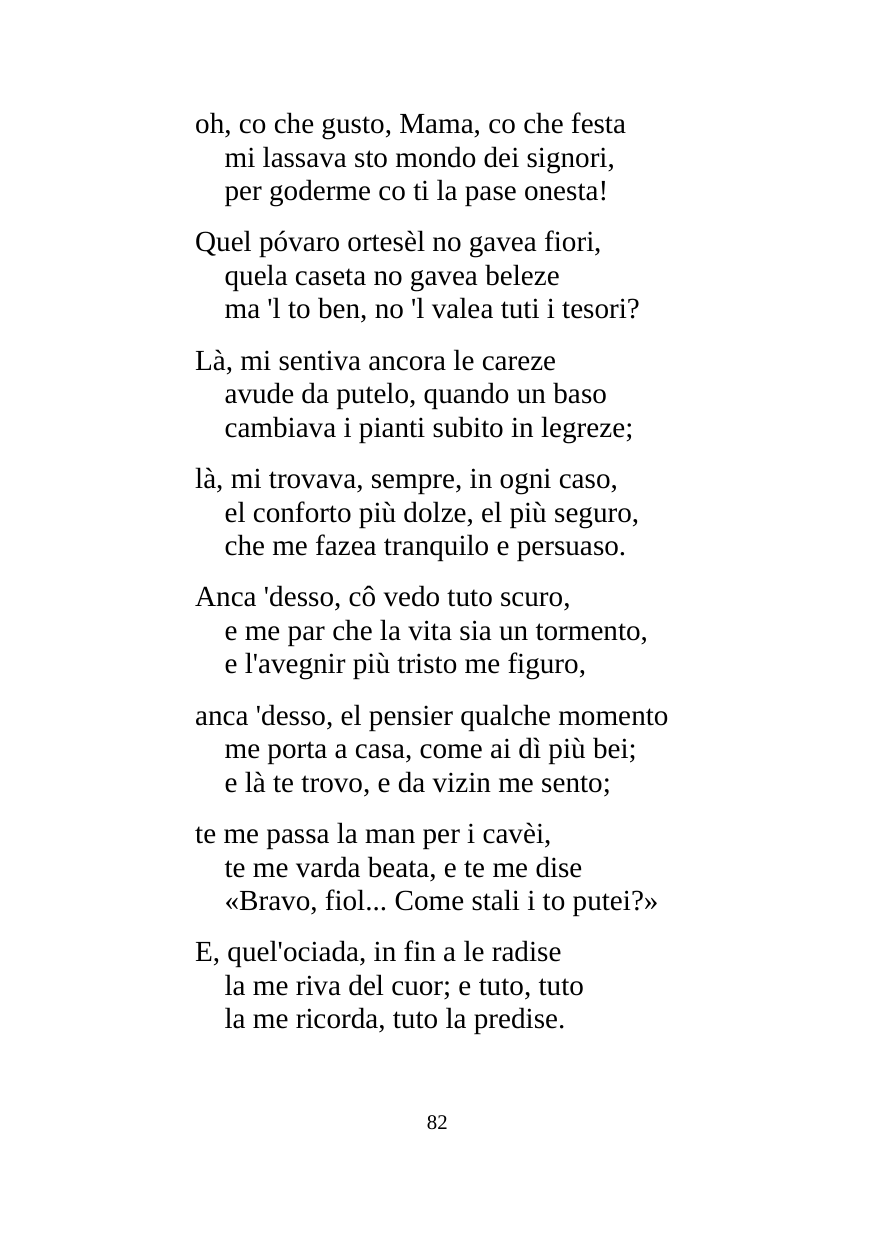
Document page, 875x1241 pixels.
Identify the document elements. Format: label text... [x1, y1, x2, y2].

text te me passa la man per i cavèi, te me varda beata, e te me dise «Bravo, fiol... Come stali i to putei?» [195, 816, 768, 917]
text anca 'desso, el pensier qualche momento me porta a casa, come ai dì più bei; e là te trovo, e da vizin me sento; [195, 698, 768, 798]
text Anca 'desso, cô vedo tuto scuro, e me par che la vita sia un tormento, e l'avegnir più tristo me figuro, [195, 579, 768, 680]
text Quel póvaro ortesèl no gavea fiori, quela caseta no gavea beleze ma 'l to ben, no 'l valea tuti i tesori? [195, 224, 768, 325]
text E, quel'ociada, in fin a le radise la me riva del cuor; e tuto, tuto la me ricorda, tuto la predise. [195, 934, 768, 1035]
text là, mi trovava, sempre, in ogni caso, el conforto più dolze, el più seguro, che me fazea tranquilo e persuaso. [195, 461, 768, 562]
text Là, mi sentiva ancora le careze avude da putelo, quando un baso cambiava i pianti subito in legreze; [195, 343, 768, 443]
text oh, co che gusto, Mama, co che festa mi lassava sto mondo dei signori, per goderme co ti la pase onesta! [195, 106, 768, 207]
